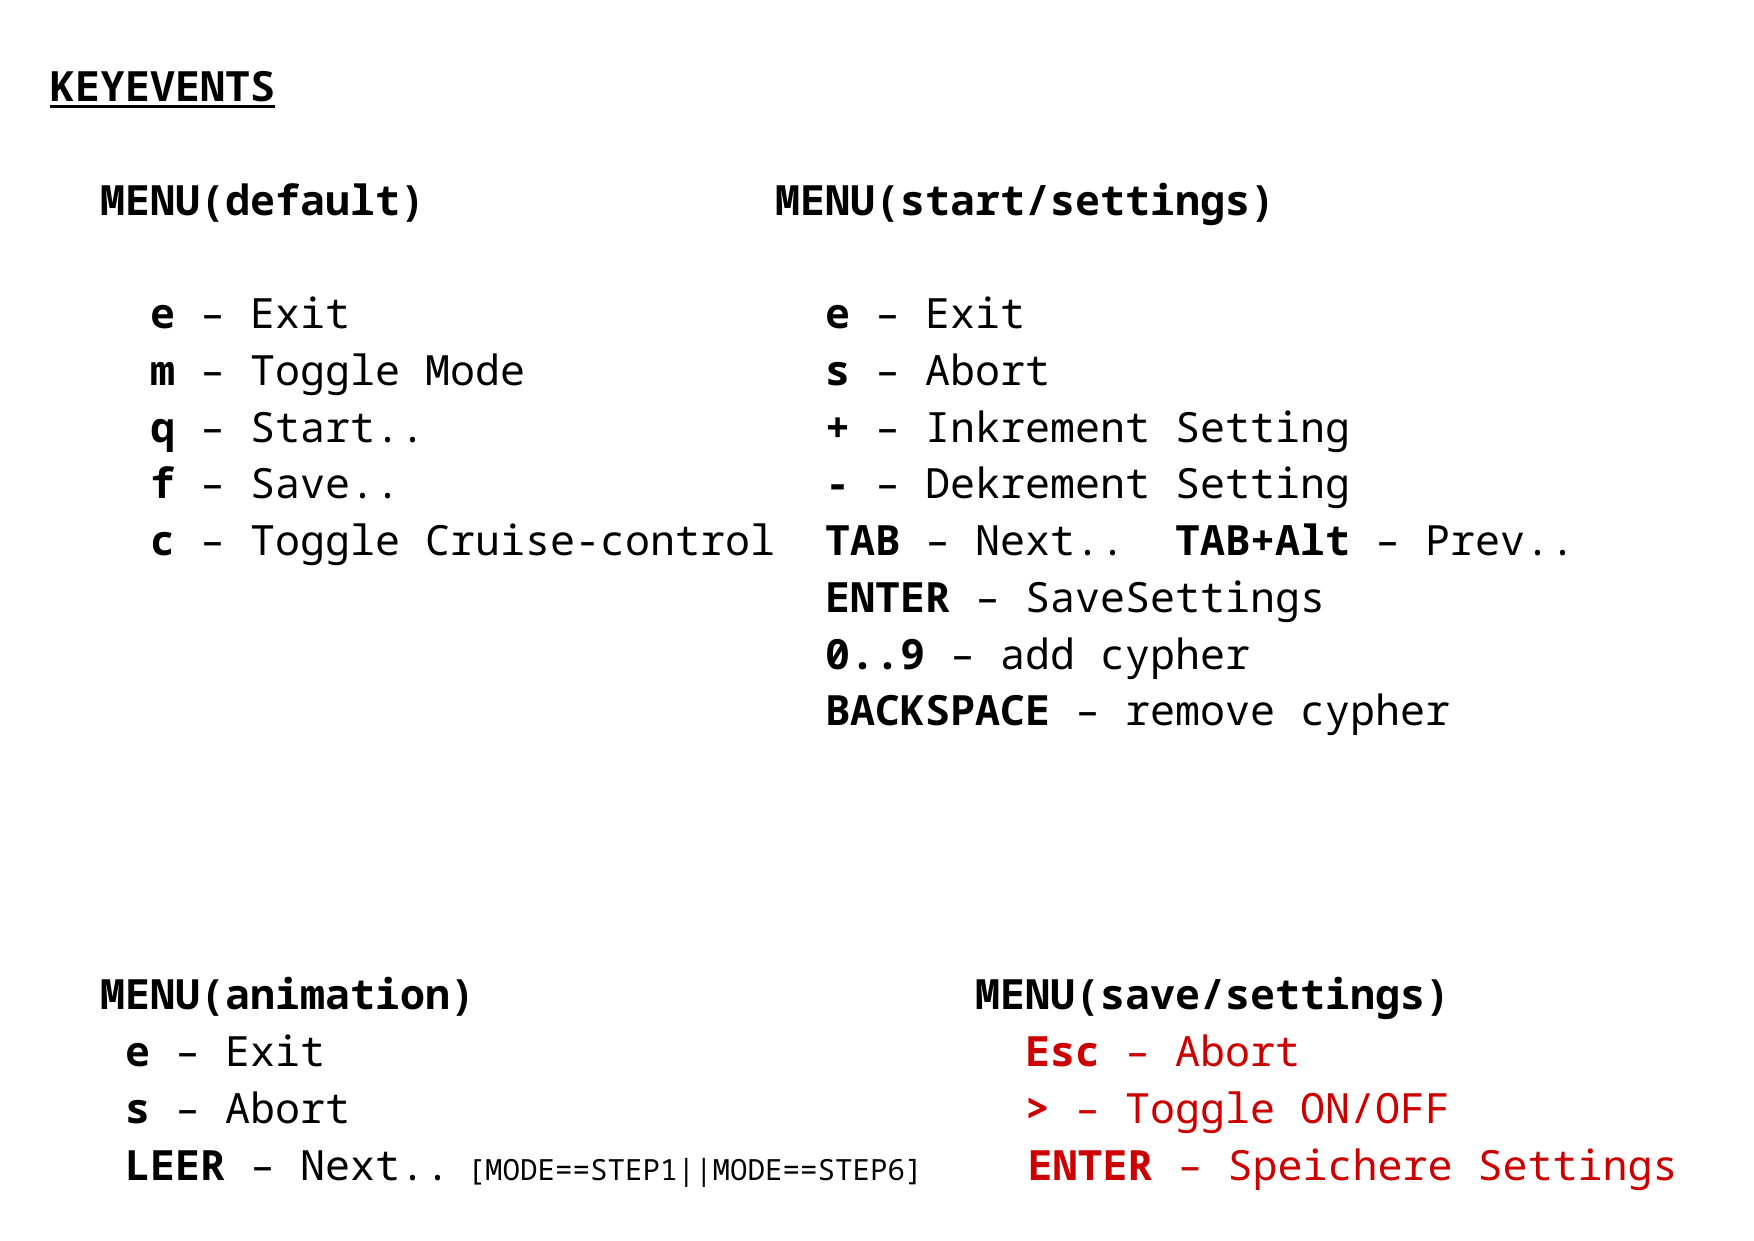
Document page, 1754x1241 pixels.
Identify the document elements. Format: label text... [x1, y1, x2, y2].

text ENTER – SaveSettings [0, 568, 1754, 624]
text MENU(default) MENU(start/settings) [0, 170, 1754, 227]
text BACKSPACE – remove cypher [0, 681, 1754, 738]
text KEYEVENTS [0, 57, 1754, 113]
text LEER – Next.. [MODE==STEP1||MODE==STEP6] ENTER – Speichere Settings [0, 1135, 1754, 1192]
text c – Toggle Cruise-control TAB – Next.. TAB+Alt – Prev.. [0, 511, 1754, 568]
text s – Abort > – Toggle ON/OFF [0, 1079, 1754, 1135]
text 0..9 – add cypher [0, 624, 1754, 681]
text m – Toggle Mode s – Abort [0, 341, 1754, 397]
text q – Start.. + – Inkrement Setting [0, 397, 1754, 454]
text f – Save.. - – Dekrement Setting [0, 454, 1754, 511]
text e – Exit e – Exit [0, 284, 1754, 341]
text e – Exit Esc – Abort [0, 1022, 1754, 1079]
text MENU(animation) MENU(save/settings) [0, 965, 1754, 1022]
